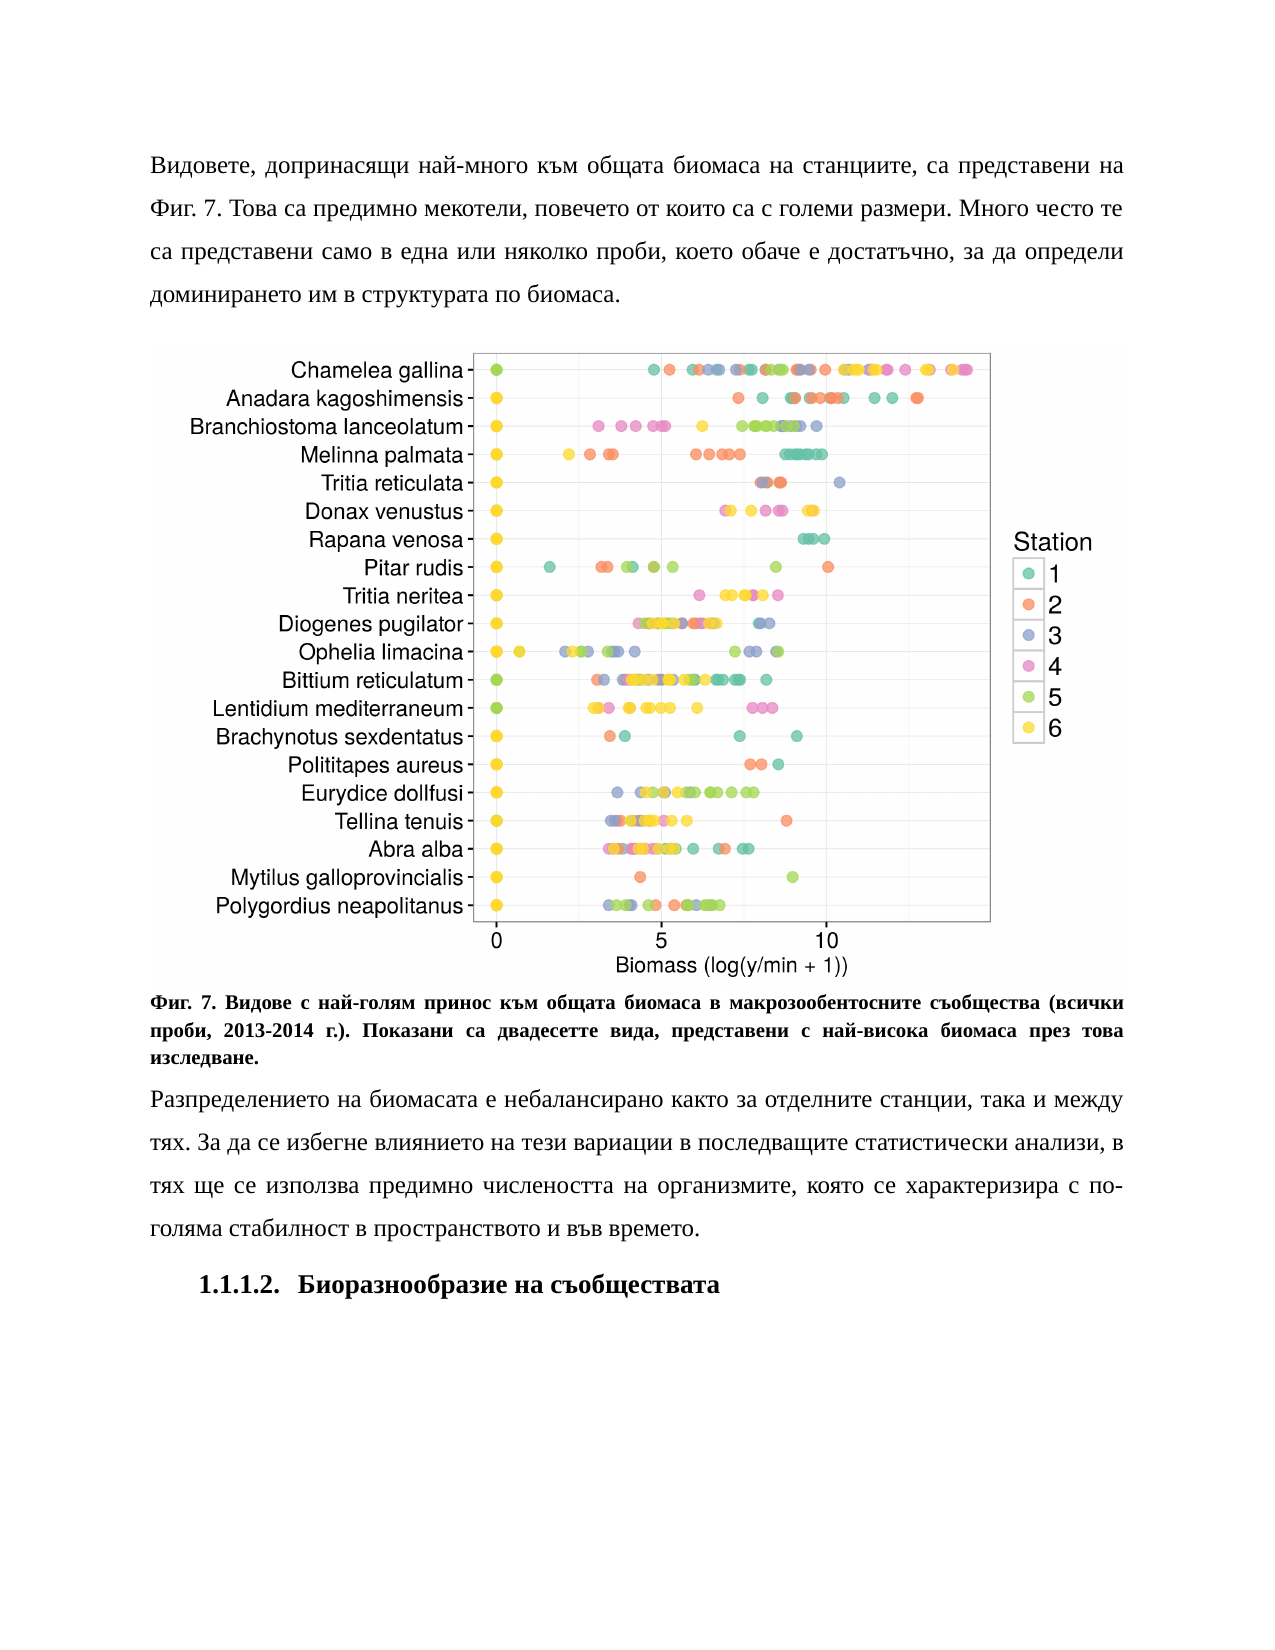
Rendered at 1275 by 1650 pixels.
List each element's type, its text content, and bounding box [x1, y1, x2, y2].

text [150, 330, 1125, 342]
picture [150, 342, 1125, 987]
text Разпределението на биомасата е небалансирано както за отделните станции, така и между тях. За да се избегне влиянието на тези вариации в последващите статистически анализи, в тях ще се използва предимно числеността на организмите, която се характеризира с по-голяма стабилност в пространството и във времето. [150, 1069, 1125, 1242]
subtitle Биоразнообразие на съобществата [268, 1269, 1125, 1300]
text Видовете, допринасящи най-много към общата биомаса на станциите, са представени на Фиг. 7. Това са предимно мекотели, повечето от които са с големи размери. Много често те са представени само в една или няколко проби, което обаче е достатъчно, за да определи доминирането им в структурата по биомаса. [150, 150, 1125, 308]
text Фиг. 7. Видове с най-голям принос към общата биомаса в макрозообентосните съобщества (всички проби, 2013-2014 г.). Показани са двадесетте вида, представени с най-висока биомаса през това изследване. [150, 987, 1125, 1069]
